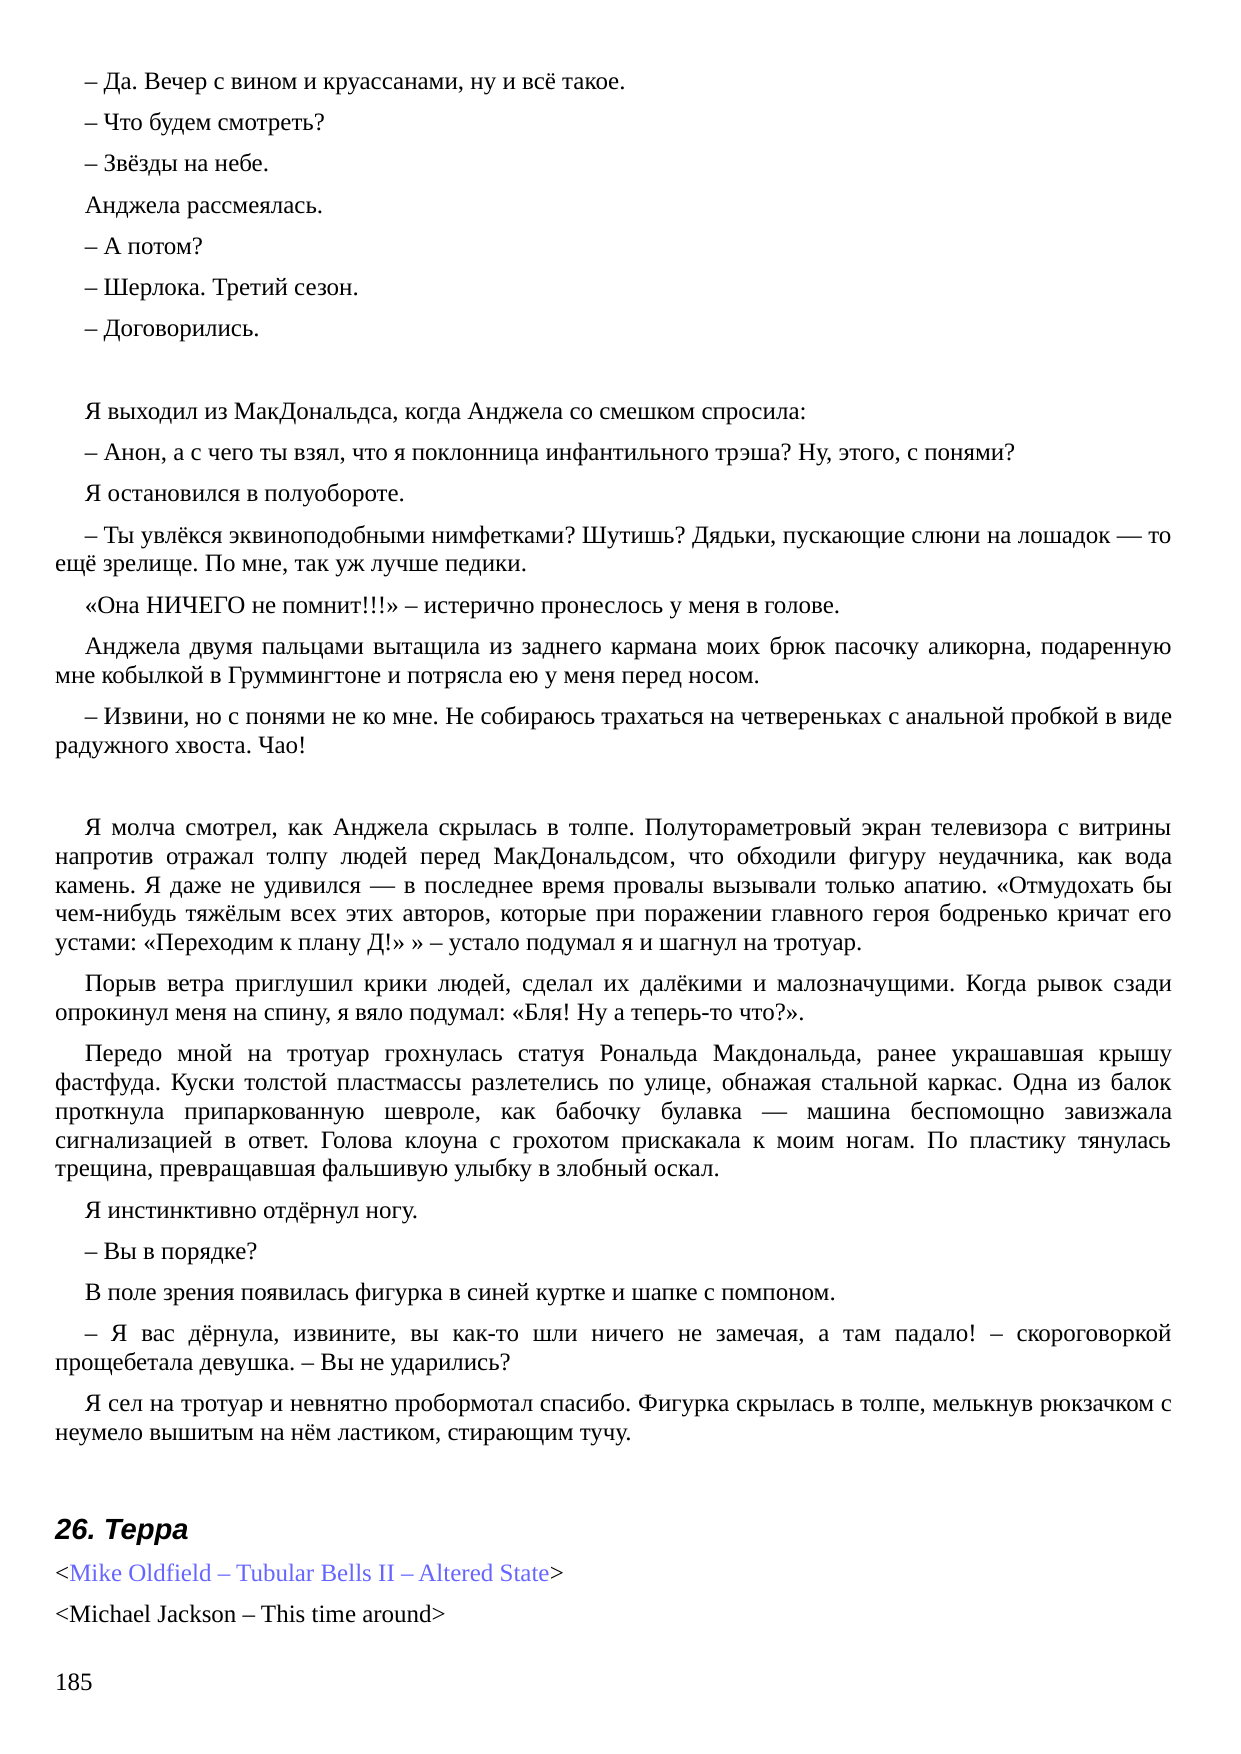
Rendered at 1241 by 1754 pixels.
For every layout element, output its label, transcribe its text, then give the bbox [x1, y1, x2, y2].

text <Michael Jackson – This time around> [55, 1599, 1173, 1628]
text – Вы в порядке? [55, 1236, 1173, 1265]
text «Она НИЧЕГО не помнит!!!» – истерично пронеслось у меня в голове. [55, 590, 1173, 618]
text Я молча смотрел, как Анджела скрылась в толпе. Полутораметровый экран телевизора с витрины напротив отражал толпу людей перед МакДональдсом, что обходили фигуру неудачника, как вода камень. Я даже не удивился — в последнее время провалы вызывали только апатию. «Отмудохать бы чем-нибудь тяжёлым всех этих авторов, которые при поражении главного героя бодренько кричат его устами: «Переходим к плану Д!» » – устало подумал я и шагнул на тротуар. [55, 812, 1173, 956]
text Порыв ветра приглушил крики людей, сделал их далёкими и малозначущими. Когда рывок сзади опрокинул меня на спину, я вяло подумал: «Бля! Ну а теперь-то что?». [55, 968, 1173, 1026]
text Анджела рассмеялась. [55, 190, 1173, 218]
text Я сел на тротуар и невнятно пробормотал спасибо. Фигурка скрылась в толпе, мелькнув рюкзачком с неумело вышитым на нём ластиком, стирающим тучу. [55, 1388, 1173, 1446]
text Я инстинктивно отдёрнул ногу. [55, 1195, 1173, 1223]
text Я остановился в полуобороте. [55, 478, 1173, 507]
text – Звёзды на небе. [55, 148, 1173, 177]
text – Да. Вечер с вином и круассанами, ну и всё такое. [55, 66, 1173, 95]
text Я выходил из МакДональдса, когда Анджела со смешком спросила: [55, 396, 1173, 425]
text – Ты увлёкся эквиноподобными нимфетками? Шутишь? Дядьки, пускающие слюни на лошадок — то ещё зрелище. По мне, так уж лучше педики. [55, 520, 1173, 577]
text <Mike Oldfield – Tubular Bells II – Altered State> [55, 1558, 1173, 1587]
subtitle 26. Терра [55, 1512, 1173, 1546]
text – Анон, а с чего ты взял, что я поклонница инфантильного трэша? Ну, этого, с понями? [55, 437, 1173, 466]
text – Что будем смотреть? [55, 107, 1173, 136]
text Передо мной на тротуар грохнулась статуя Рональда Макдональда, ранее украшавшая крышу фастфуда. Куски толстой пластмассы разлетелись по улице, обнажая стальной каркас. Одна из балок проткнула припаркованную шевроле, как бабочку булавка — машина беспомощно завизжала сигнализацией в ответ. Голова клоуна с грохотом прискакала к моим ногам. По пластику тянулась трещина, превращавшая фальшивую улыбку в злобный оскал. [55, 1038, 1173, 1182]
text – Я вас дёрнула, извините, вы как-то шли ничего не замечая, а там падало! – скороговоркой прощебетала девушка. – Вы не ударились? [55, 1318, 1173, 1376]
text – Шерлока. Третий сезон. [55, 272, 1173, 301]
text – Договорились. [55, 313, 1173, 342]
text – А потом? [55, 231, 1173, 260]
text – Извини, но с понями не ко мне. Не собираюсь трахаться на четвереньках с анальной пробкой в виде радужного хвоста. Чао! [55, 701, 1173, 758]
text В поле зрения появилась фигурка в синей куртке и шапке с помпоном. [55, 1277, 1173, 1306]
text Анджела двумя пальцами вытащила из заднего кармана моих брюк пасочку аликорна, подаренную мне кобылкой в Груммингтоне и потрясла ею у меня перед носом. [55, 631, 1173, 688]
